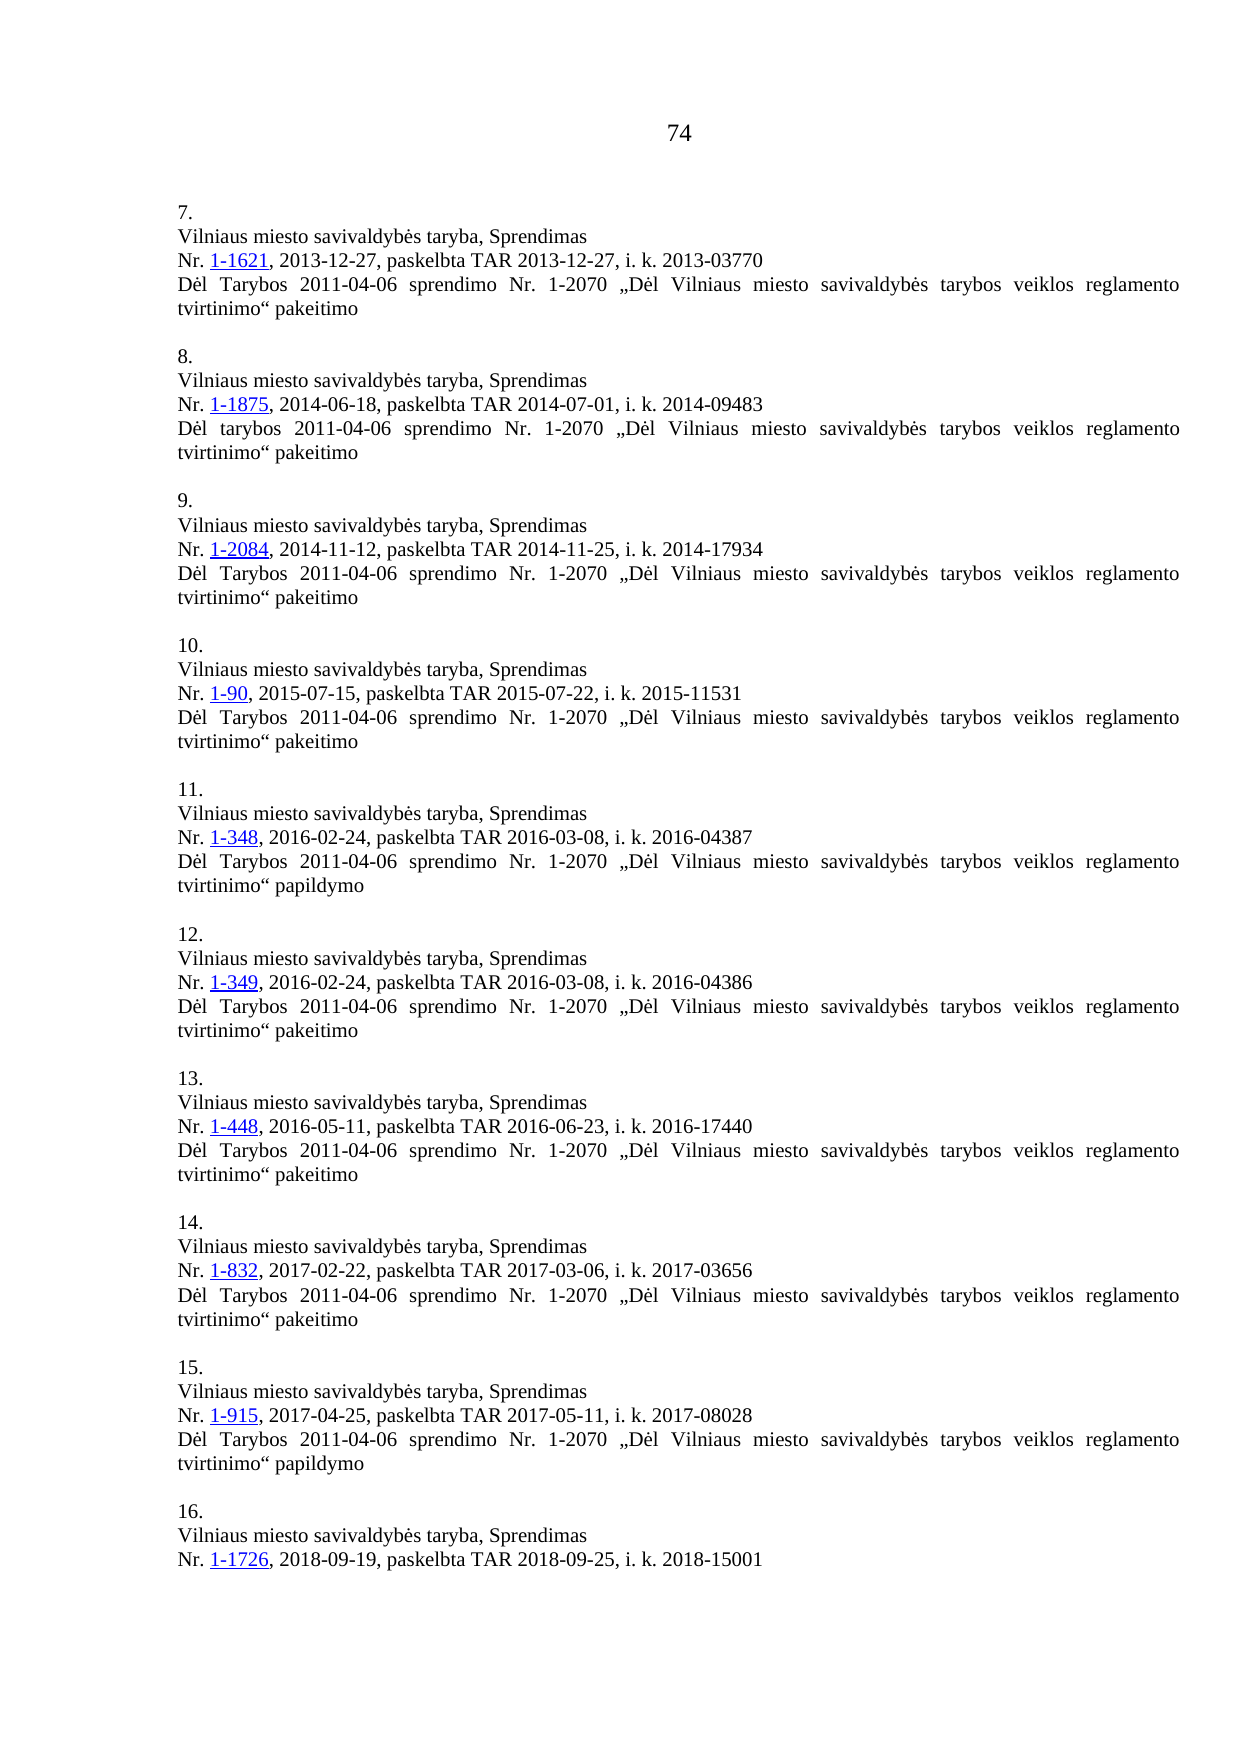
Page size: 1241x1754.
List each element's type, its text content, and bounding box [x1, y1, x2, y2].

text Vilniaus miesto savivaldybės taryba, Sprendimas [177, 1090, 1181, 1114]
text Vilniaus miesto savivaldybės taryba, Sprendimas [177, 1234, 1181, 1258]
text Dėl tarybos 2011-04-06 sprendimo Nr. 1-2070 „Dėl Vilniaus miesto savivaldybės tarybos veiklos reglamento tvirtinimo“ pakeitimo [177, 416, 1181, 464]
text Vilniaus miesto savivaldybės taryba, Sprendimas [177, 801, 1181, 825]
text Vilniaus miesto savivaldybės taryba, Sprendimas [177, 1379, 1181, 1403]
text 10. [177, 633, 1181, 657]
text Dėl Tarybos 2011-04-06 sprendimo Nr. 1-2070 „Dėl Vilniaus miesto savivaldybės tarybos veiklos reglamento tvirtinimo“ pakeitimo [177, 561, 1181, 609]
text Nr. 1-90, 2015-07-15, paskelbta TAR 2015-07-22, i. k. 2015-11531 [177, 681, 1181, 705]
text 16. [177, 1499, 1181, 1523]
text Nr. 1-915, 2017-04-25, paskelbta TAR 2017-05-11, i. k. 2017-08028 [177, 1403, 1181, 1427]
text 11. [177, 777, 1181, 801]
text 9. [177, 488, 1181, 512]
text Vilniaus miesto savivaldybės taryba, Sprendimas [177, 368, 1181, 392]
text Nr. 1-349, 2016-02-24, paskelbta TAR 2016-03-08, i. k. 2016-04386 [177, 970, 1181, 994]
text Dėl Tarybos 2011-04-06 sprendimo Nr. 1-2070 „Dėl Vilniaus miesto savivaldybės tarybos veiklos reglamento tvirtinimo“ papildymo [177, 1427, 1181, 1475]
text 8. [177, 344, 1181, 368]
text 7. [177, 200, 1181, 224]
text Dėl Tarybos 2011-04-06 sprendimo Nr. 1-2070 „Dėl Vilniaus miesto savivaldybės tarybos veiklos reglamento tvirtinimo“ pakeitimo [177, 994, 1181, 1042]
text 12. [177, 922, 1181, 946]
text Nr. 1-832, 2017-02-22, paskelbta TAR 2017-03-06, i. k. 2017-03656 [177, 1258, 1181, 1282]
text Nr. 1-2084, 2014-11-12, paskelbta TAR 2014-11-25, i. k. 2014-17934 [177, 537, 1181, 561]
text Vilniaus miesto savivaldybės taryba, Sprendimas [177, 1523, 1181, 1547]
text Vilniaus miesto savivaldybės taryba, Sprendimas [177, 657, 1181, 681]
text 14. [177, 1210, 1181, 1234]
text 13. [177, 1066, 1181, 1090]
text Dėl Tarybos 2011-04-06 sprendimo Nr. 1-2070 „Dėl Vilniaus miesto savivaldybės tarybos veiklos reglamento tvirtinimo“ pakeitimo [177, 1282, 1181, 1331]
text Dėl Tarybos 2011-04-06 sprendimo Nr. 1-2070 „Dėl Vilniaus miesto savivaldybės tarybos veiklos reglamento tvirtinimo“ pakeitimo [177, 272, 1181, 320]
text Vilniaus miesto savivaldybės taryba, Sprendimas [177, 946, 1181, 970]
text Nr. 1-1726, 2018-09-19, paskelbta TAR 2018-09-25, i. k. 2018-15001 [177, 1547, 1181, 1571]
text Dėl Tarybos 2011-04-06 sprendimo Nr. 1-2070 „Dėl Vilniaus miesto savivaldybės tarybos veiklos reglamento tvirtinimo“ pakeitimo [177, 1138, 1181, 1186]
text Nr. 1-1875, 2014-06-18, paskelbta TAR 2014-07-01, i. k. 2014-09483 [177, 392, 1181, 416]
text Vilniaus miesto savivaldybės taryba, Sprendimas [177, 224, 1181, 248]
text Nr. 1-348, 2016-02-24, paskelbta TAR 2016-03-08, i. k. 2016-04387 [177, 825, 1181, 849]
text Dėl Tarybos 2011-04-06 sprendimo Nr. 1-2070 „Dėl Vilniaus miesto savivaldybės tarybos veiklos reglamento tvirtinimo“ pakeitimo [177, 705, 1181, 753]
text Nr. 1-448, 2016-05-11, paskelbta TAR 2016-06-23, i. k. 2016-17440 [177, 1114, 1181, 1138]
text Dėl Tarybos 2011-04-06 sprendimo Nr. 1-2070 „Dėl Vilniaus miesto savivaldybės tarybos veiklos reglamento tvirtinimo“ papildymo [177, 849, 1181, 897]
text Nr. 1-1621, 2013-12-27, paskelbta TAR 2013-12-27, i. k. 2013-03770 [177, 248, 1181, 272]
text Vilniaus miesto savivaldybės taryba, Sprendimas [177, 512, 1181, 537]
text 15. [177, 1355, 1181, 1379]
